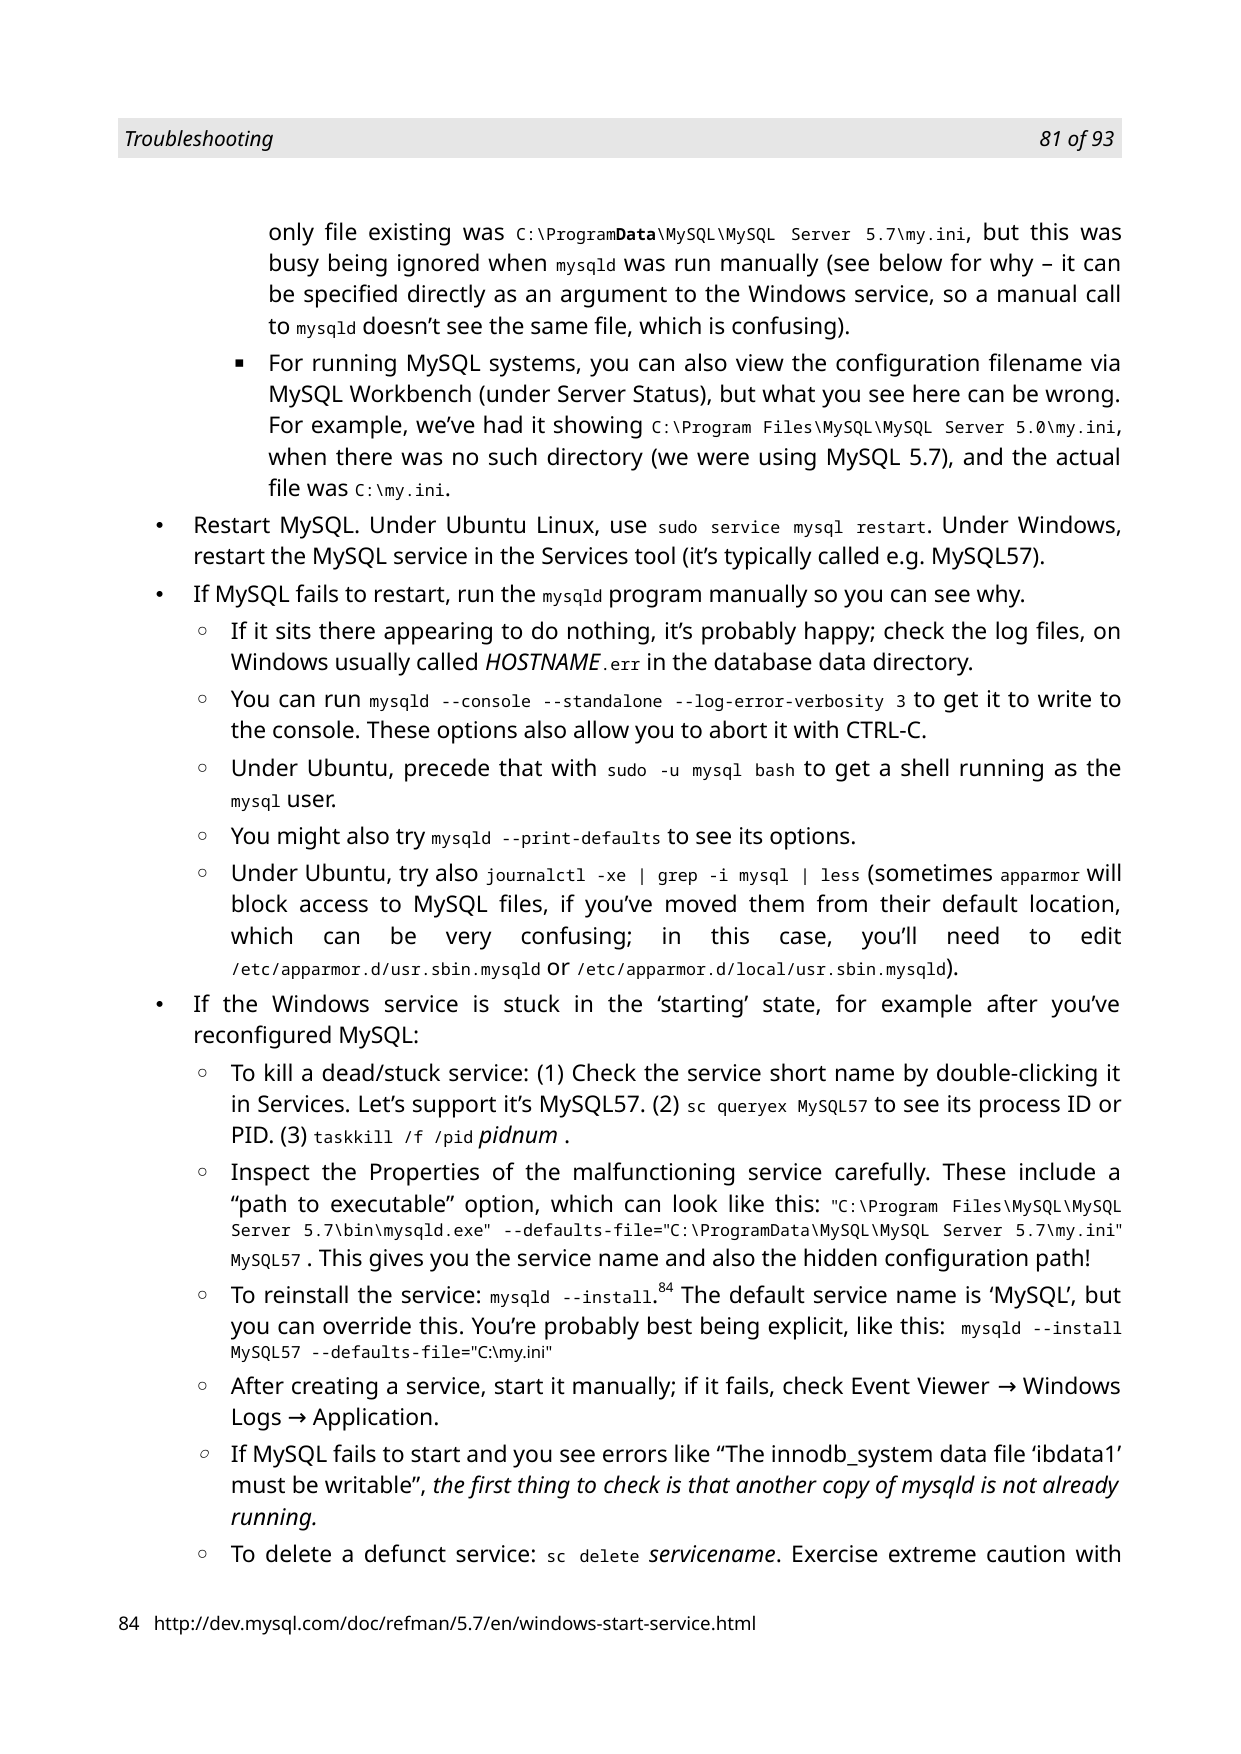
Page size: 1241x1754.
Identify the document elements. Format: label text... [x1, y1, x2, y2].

list If the Windows service is stuck in the ‘starting’ state, for example after you’ve reconfigured MySQL: [156, 988, 1122, 1051]
list Inspect the Properties of the malfunctioning service carefully. These include a “path to executable” option, which can look like this: "C:\Program Files\MySQL\MySQL Server 5.7\bin\mysqld.exe" --defaults-file="C:\ProgramData\MySQL\MySQL Server 5.7\my.ini" MySQL57 . This gives you the service name and also the hidden configuration path! [193, 1156, 1122, 1273]
list Under Ubuntu, try also journalctl -xe | grep -i mysql | less (sometimes apparmor will block access to MySQL files, if you’ve moved them from their default location, which can be very confusing; in this case, you’ll need to edit /etc/apparmor.d/usr.sbin.mysqld or /etc/apparmor.d/local/usr.sbin.mysqld). [193, 857, 1122, 982]
list To delete a defunct service: sc delete servicename. Exercise extreme caution with [193, 1538, 1122, 1569]
list If MySQL fails to start and you see errors like “The innodb_system data file ‘ibdata1’ must be writable”, the first thing to check is that another copy of mysqld is not already running. [193, 1438, 1122, 1532]
list If it sits there appearing to do nothing, it’s probably happy; check the log files, on Windows usually called HOSTNAME.err in the database data directory. [193, 615, 1122, 677]
list http://dev.mysql.com/doc/refman/5.7/en/windows-start-service.html [118, 1610, 1122, 1636]
list To kill a dead/stuck service: (1) Check the service short name by double-clicking it in Services. Let’s support it’s MySQL57. (2) sc queryex MySQL57 to see its process ID or PID. (3) taskkill /f /pid pidnum . [193, 1057, 1122, 1150]
list To reinstall the service: mysqld --install. The default service name is ‘MySQL’, but you can override this. You’re probably best being explicit, like this: mysqld --install MySQL57 --defaults-file="C:\my.ini" [193, 1279, 1122, 1364]
list You might also try mysqld --print-defaults to see its options. [193, 820, 1122, 851]
list only file existing was C:\ProgramData\MySQL\MySQL Server 5.7\my.ini, but this was busy being ignored when mysqld was run manually (see below for why – it can be specified directly as an argument to the Windows service, so a manual call to mysqld doesn’t see the same file, which is confusing). [231, 216, 1122, 341]
list Under Ubuntu, precede that with sudo -u mysql bash to get a shell running as the mysql user. [193, 752, 1122, 814]
list After creating a service, start it manually; if it fails, check Event Viewer → Windows Logs → Application. [193, 1370, 1122, 1432]
list For running MySQL systems, you can also view the configuration filename via MySQL Workbench (under Server Status), but what you see here can be wrong. For example, we’ve had it showing C:\Program Files\MySQL\MySQL Server 5.0\my.ini, when there was no such directory (we were using MySQL 5.7), and the actual file was C:\my.ini. [231, 347, 1122, 503]
list You can run mysqld --console --standalone --log-error-verbosity 3 to get it to write to the console. These options also allow you to abort it with CTRL-C. [193, 683, 1122, 746]
list If MySQL fails to restart, run the mysqld program manually so you can see why. [156, 577, 1122, 609]
list Restart MySQL. Under Ubuntu Linux, use sudo service mysql restart. Under Windows, restart the MySQL service in the Services tool (it’s typically called e.g. MySQL57). [156, 509, 1122, 572]
